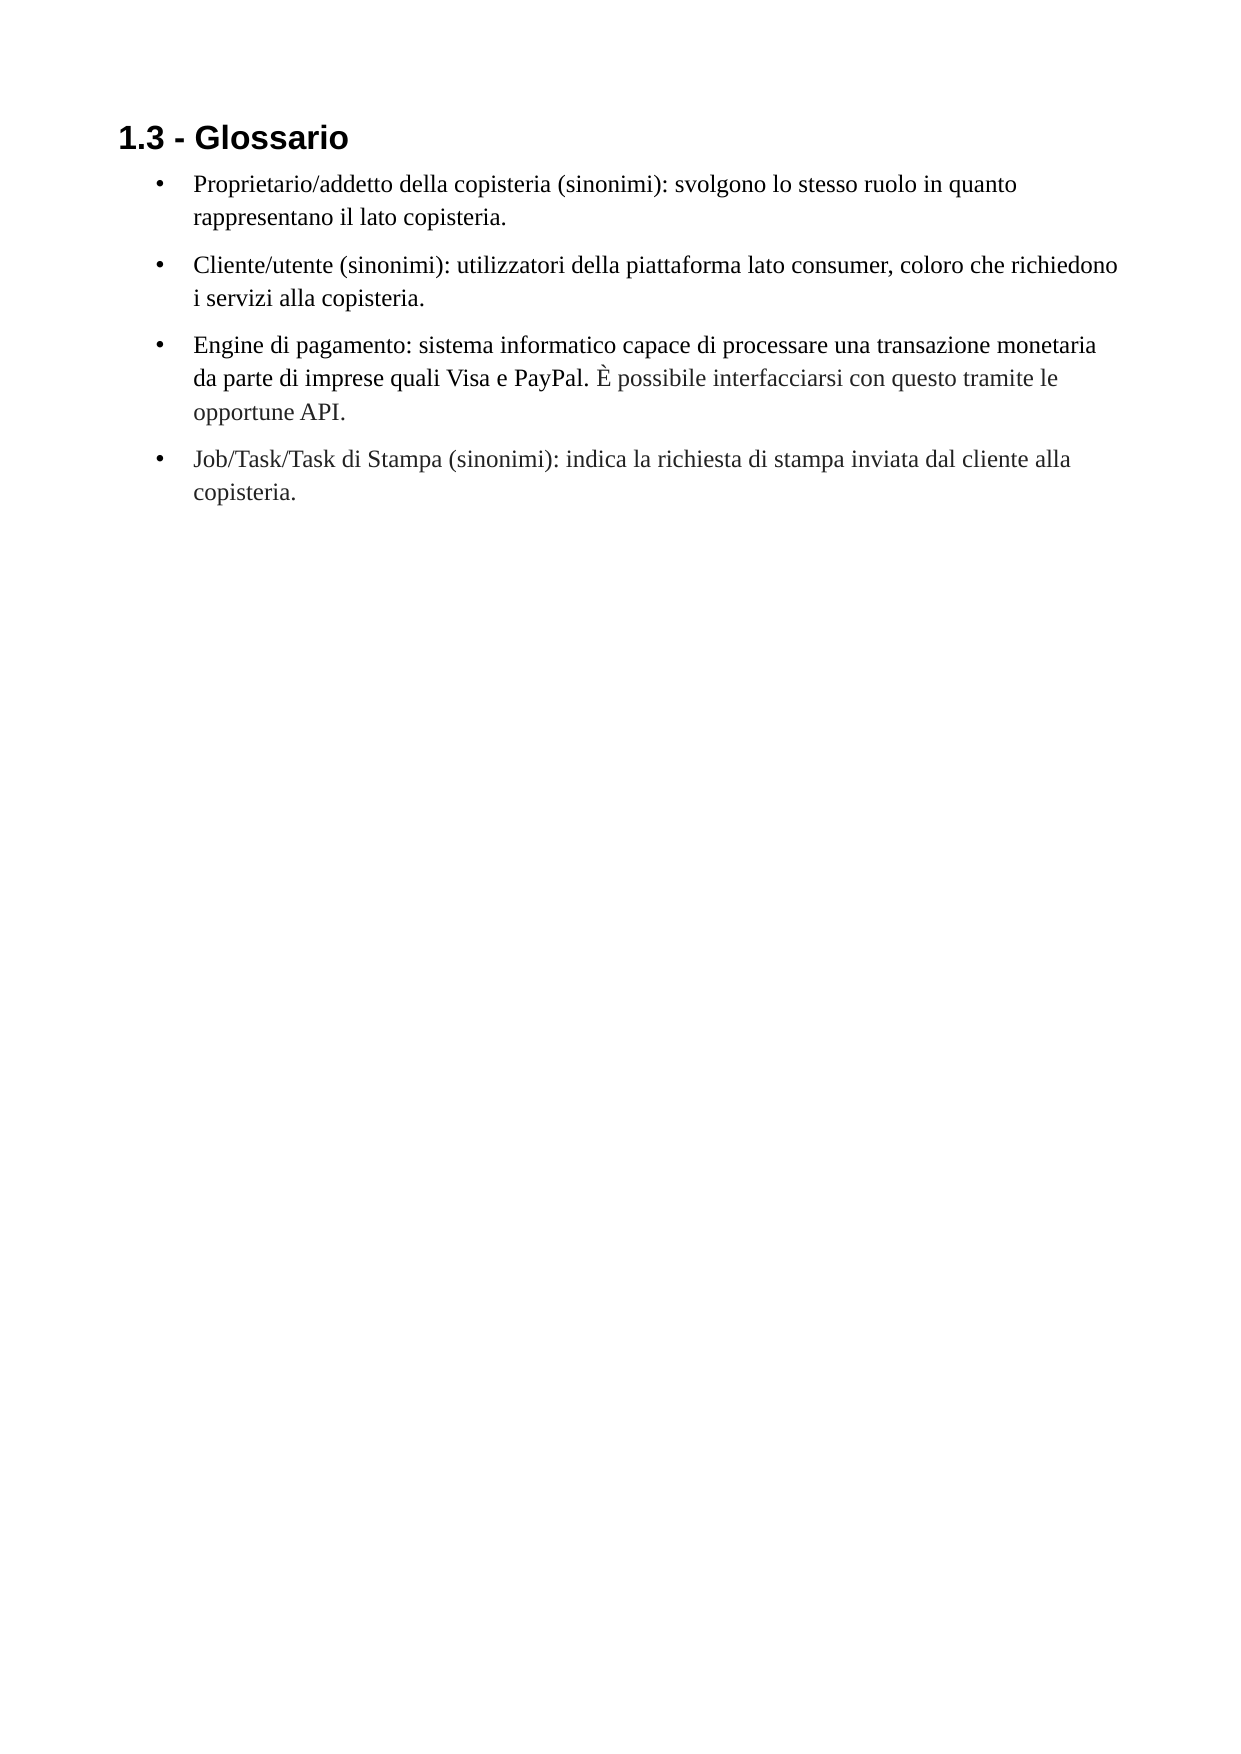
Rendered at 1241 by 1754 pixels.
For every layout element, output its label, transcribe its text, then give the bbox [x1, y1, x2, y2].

list Engine di pagamento: sistema informatico capace di processare una transazione monetaria da parte di imprese quali Visa e PayPal. È possibile interfacciarsi con questo tramite le opportune API. [156, 331, 1122, 425]
list Job/Task/Task di Stampa (sinonimi): indica la richiesta di stampa inviata dal cliente alla copisteria. [156, 444, 1122, 506]
subtitle 1.3 - Glossario [118, 118, 1122, 157]
list Cliente/utente (sinonimi): utilizzatori della piattaforma lato consumer, coloro che richiedono i servizi alla copisteria. [156, 250, 1122, 312]
list Proprietario/addetto della copisteria (sinonimi): svolgono lo stesso ruolo in quanto rappresentano il lato copisteria. [156, 169, 1122, 231]
